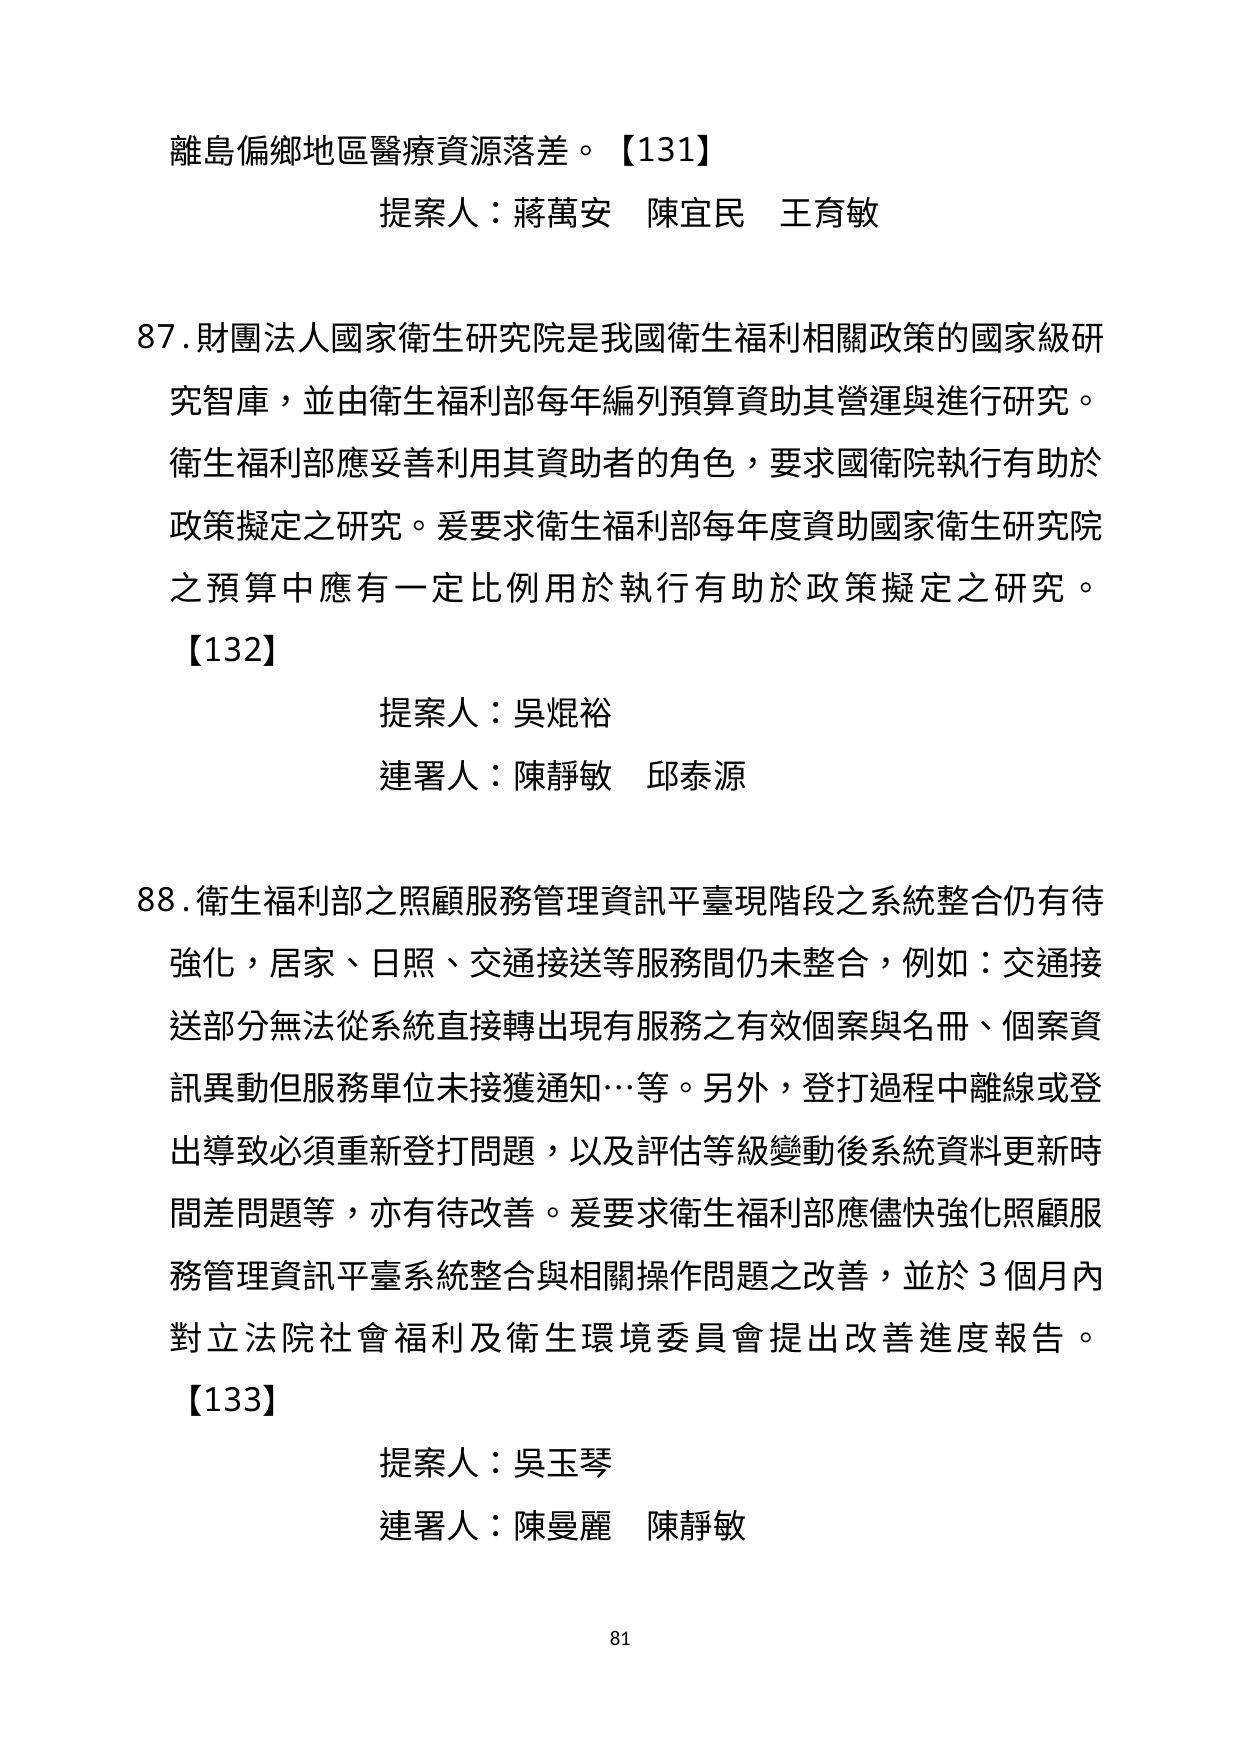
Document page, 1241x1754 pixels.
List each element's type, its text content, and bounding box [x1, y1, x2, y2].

text 連署人：陳曼麗 陳靜敏 [379, 1482, 1104, 1544]
text 提案人：蔣萬安 陳宜民 王育敏 [379, 169, 1104, 232]
text 88.衛生福利部之照顧服務管理資訊平臺現階段之系統整合仍有待強化，居家、日照、交通接送等服務間仍未整合，例如：交通接送部分無法從系統直接轉出現有服務之有效個案與名冊、個案資訊異動但服務單位未接獲通知…等。另外，登打過程中離線或登出導致必須重新登打問題，以及評估等級變動後系統資料更新時間差問題等，亦有待改善。爰要求衛生福利部應儘快強化照顧服務管理資訊平臺系統整合與相關操作問題之改善，並於3個月內對立法院社會福利及衛生環境委員會提出改善進度報告。【133】 [136, 857, 1104, 1419]
text 離島偏鄉地區醫療資源落差。【131】 [136, 107, 1104, 169]
text 連署人：陳靜敏 邱泰源 [379, 732, 1104, 794]
text 87.財團法人國家衛生研究院是我國衛生福利相關政策的國家級研究智庫，並由衛生福利部每年編列預算資助其營運與進行研究。衛生福利部應妥善利用其資助者的角色，要求國衛院執行有助於政策擬定之研究。爰要求衛生福利部每年度資助國家衛生研究院之預算中應有一定比例用於執行有助於政策擬定之研究。【132】 [136, 294, 1104, 669]
text 提案人：吳玉琴 [379, 1419, 1104, 1482]
text 提案人：吳焜裕 [379, 669, 1104, 732]
